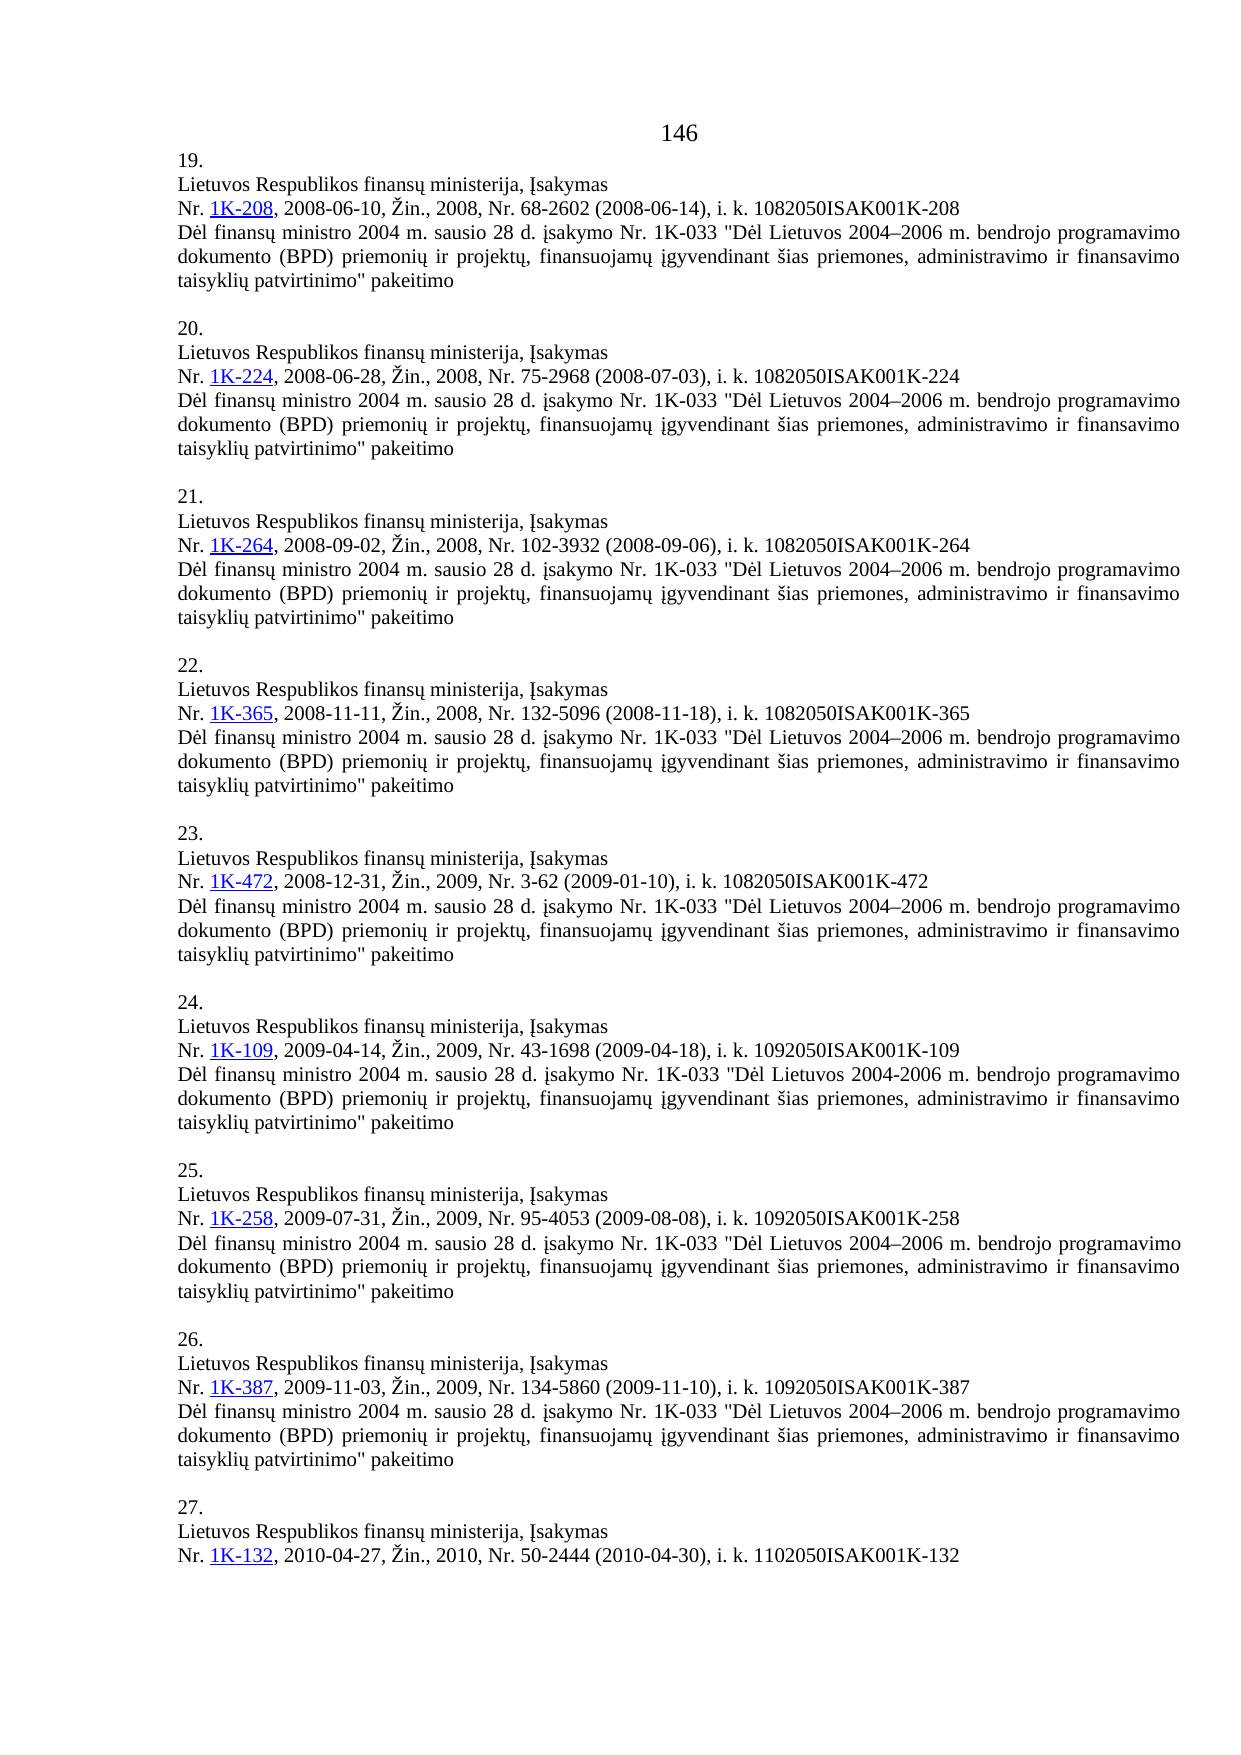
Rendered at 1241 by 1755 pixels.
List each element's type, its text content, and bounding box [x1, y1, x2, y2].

text Nr. 1K-132, 2010-04-27, Žin., 2010, Nr. 50-2444 (2010-04-30), i. k. 1102050ISAK001K-132 [177, 1543, 1181, 1567]
text 20. [177, 316, 1181, 340]
text Dėl finansų ministro 2004 m. sausio 28 d. įsakymo Nr. 1K-033 "Dėl Lietuvos 2004-2006 m. bendrojo programavimo dokumento (BPD) priemonių ir projektų, finansuojamų įgyvendinant šias priemones, administravimo ir finansavimo taisyklių patvirtinimo" pakeitimo [177, 1062, 1181, 1134]
text Dėl finansų ministro 2004 m. sausio 28 d. įsakymo Nr. 1K-033 "Dėl Lietuvos 2004–2006 m. bendrojo programavimo dokumento (BPD) priemonių ir projektų, finansuojamų įgyvendinant šias priemones, administravimo ir finansavimo taisyklių patvirtinimo" pakeitimo [177, 557, 1181, 629]
text Dėl finansų ministro 2004 m. sausio 28 d. įsakymo Nr. 1K-033 "Dėl Lietuvos 2004–2006 m. bendrojo programavimo dokumento (BPD) priemonių ir projektų, finansuojamų įgyvendinant šias priemones, administravimo ir finansavimo taisyklių patvirtinimo" pakeitimo [177, 388, 1181, 460]
text 26. [177, 1327, 1181, 1351]
text Lietuvos Respublikos finansų ministerija, Įsakymas [177, 508, 1181, 533]
text Lietuvos Respublikos finansų ministerija, Įsakymas [177, 1351, 1181, 1375]
text Dėl finansų ministro 2004 m. sausio 28 d. įsakymo Nr. 1K-033 "Dėl Lietuvos 2004–2006 m. bendrojo programavimo dokumento (BPD) priemonių ir projektų, finansuojamų įgyvendinant šias priemones, administravimo ir finansavimo taisyklių patvirtinimo" pakeitimo [177, 725, 1181, 797]
text Dėl finansų ministro 2004 m. sausio 28 d. įsakymo Nr. 1K-033 "Dėl Lietuvos 2004–2006 m. bendrojo programavimo dokumento (BPD) priemonių ir projektų, finansuojamų įgyvendinant šias priemones, administravimo ir finansavimo taisyklių patvirtinimo" pakeitimo [177, 1399, 1181, 1471]
text Lietuvos Respublikos finansų ministerija, Įsakymas [177, 340, 1181, 364]
text Lietuvos Respublikos finansų ministerija, Įsakymas [177, 1182, 1181, 1206]
text Lietuvos Respublikos finansų ministerija, Įsakymas [177, 677, 1181, 701]
text Nr. 1K-258, 2009-07-31, Žin., 2009, Nr. 95-4053 (2009-08-08), i. k. 1092050ISAK001K-258 [177, 1206, 1181, 1230]
text 27. [177, 1495, 1181, 1519]
text 24. [177, 990, 1181, 1014]
text Lietuvos Respublikos finansų ministerija, Įsakymas [177, 1014, 1181, 1038]
text 25. [177, 1158, 1181, 1182]
text 19. [177, 148, 1181, 172]
text Dėl finansų ministro 2004 m. sausio 28 d. įsakymo Nr. 1K-033 "Dėl Lietuvos 2004–2006 m. bendrojo programavimo dokumento (BPD) priemonių ir projektų, finansuojamų įgyvendinant šias priemones, administravimo ir finansavimo taisyklių patvirtinimo" pakeitimo [177, 1230, 1181, 1303]
text Lietuvos Respublikos finansų ministerija, Įsakymas [177, 172, 1181, 196]
text 22. [177, 653, 1181, 677]
text Nr. 1K-224, 2008-06-28, Žin., 2008, Nr. 75-2968 (2008-07-03), i. k. 1082050ISAK001K-224 [177, 364, 1181, 388]
text 23. [177, 821, 1181, 845]
text Lietuvos Respublikos finansų ministerija, Įsakymas [177, 1519, 1181, 1543]
text Nr. 1K-387, 2009-11-03, Žin., 2009, Nr. 134-5860 (2009-11-10), i. k. 1092050ISAK001K-387 [177, 1375, 1181, 1399]
text 21. [177, 484, 1181, 508]
text Dėl finansų ministro 2004 m. sausio 28 d. įsakymo Nr. 1K-033 "Dėl Lietuvos 2004–2006 m. bendrojo programavimo dokumento (BPD) priemonių ir projektų, finansuojamų įgyvendinant šias priemones, administravimo ir finansavimo taisyklių patvirtinimo" pakeitimo [177, 220, 1181, 292]
text Nr. 1K-264, 2008-09-02, Žin., 2008, Nr. 102-3932 (2008-09-06), i. k. 1082050ISAK001K-264 [177, 533, 1181, 557]
text Nr. 1K-472, 2008-12-31, Žin., 2009, Nr. 3-62 (2009-01-10), i. k. 1082050ISAK001K-472 [177, 869, 1181, 893]
text Nr. 1K-365, 2008-11-11, Žin., 2008, Nr. 132-5096 (2008-11-18), i. k. 1082050ISAK001K-365 [177, 701, 1181, 725]
text Dėl finansų ministro 2004 m. sausio 28 d. įsakymo Nr. 1K-033 "Dėl Lietuvos 2004–2006 m. bendrojo programavimo dokumento (BPD) priemonių ir projektų, finansuojamų įgyvendinant šias priemones, administravimo ir finansavimo taisyklių patvirtinimo" pakeitimo [177, 893, 1181, 966]
text Nr. 1K-208, 2008-06-10, Žin., 2008, Nr. 68-2602 (2008-06-14), i. k. 1082050ISAK001K-208 [177, 196, 1181, 220]
text Nr. 1K-109, 2009-04-14, Žin., 2009, Nr. 43-1698 (2009-04-18), i. k. 1092050ISAK001K-109 [177, 1038, 1181, 1062]
text Lietuvos Respublikos finansų ministerija, Įsakymas [177, 845, 1181, 869]
